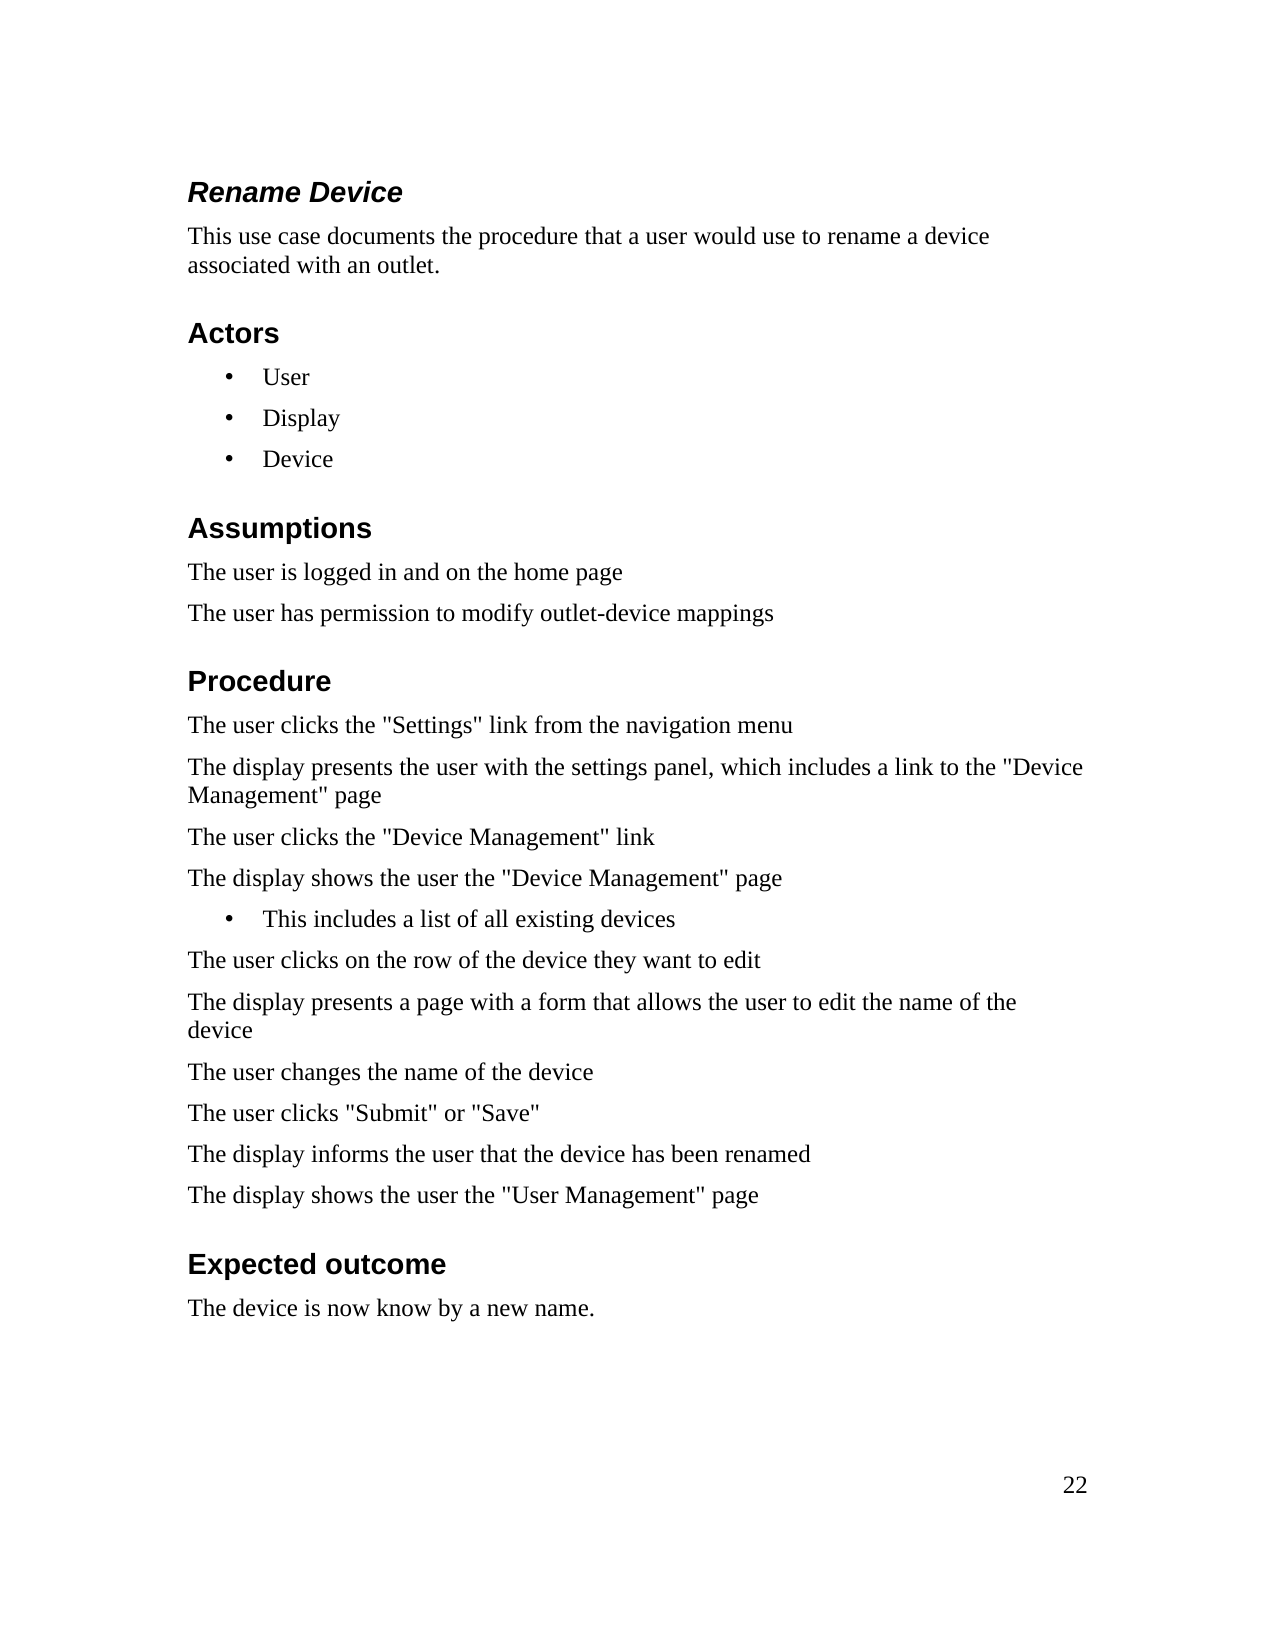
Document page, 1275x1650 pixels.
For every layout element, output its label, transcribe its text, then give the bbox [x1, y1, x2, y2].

text The display shows the user the "User Management" page [187, 1180, 1087, 1209]
subtitle Actors [187, 316, 1087, 349]
list Display [225, 403, 1087, 432]
text The display shows the user the "Device Management" page [187, 863, 1087, 892]
text The user clicks on the row of the device they want to edit [187, 945, 1087, 974]
text The user clicks "Submit" or "Save" [187, 1098, 1087, 1127]
text The user is logged in and on the home page [187, 557, 1087, 586]
list This includes a list of all existing devices [225, 904, 1087, 933]
text The user clicks the "Device Management" link [187, 822, 1087, 850]
list Device [225, 444, 1087, 473]
text This use case documents the procedure that a user would use to rename a device associated with an outlet. [187, 221, 1087, 278]
text The display informs the user that the device has been renamed [187, 1139, 1087, 1168]
text The display presents the user with the settings panel, which includes a link to the "Device Management" page [187, 752, 1087, 809]
text The user clicks the "Settings" link from the navigation menu [187, 710, 1087, 739]
text The user has permission to modify outlet-device mappings [187, 598, 1087, 627]
list User [225, 362, 1087, 391]
text The display presents a page with a form that allows the user to edit the name of the device [187, 987, 1087, 1044]
subtitle Rename Device [187, 175, 1087, 208]
subtitle The device is now know by a new name. [187, 1293, 1087, 1321]
subtitle Procedure [187, 664, 1087, 698]
subtitle Assumptions [187, 511, 1087, 544]
text The user changes the name of the device [187, 1057, 1087, 1085]
subtitle Expected outcome [187, 1247, 1087, 1280]
